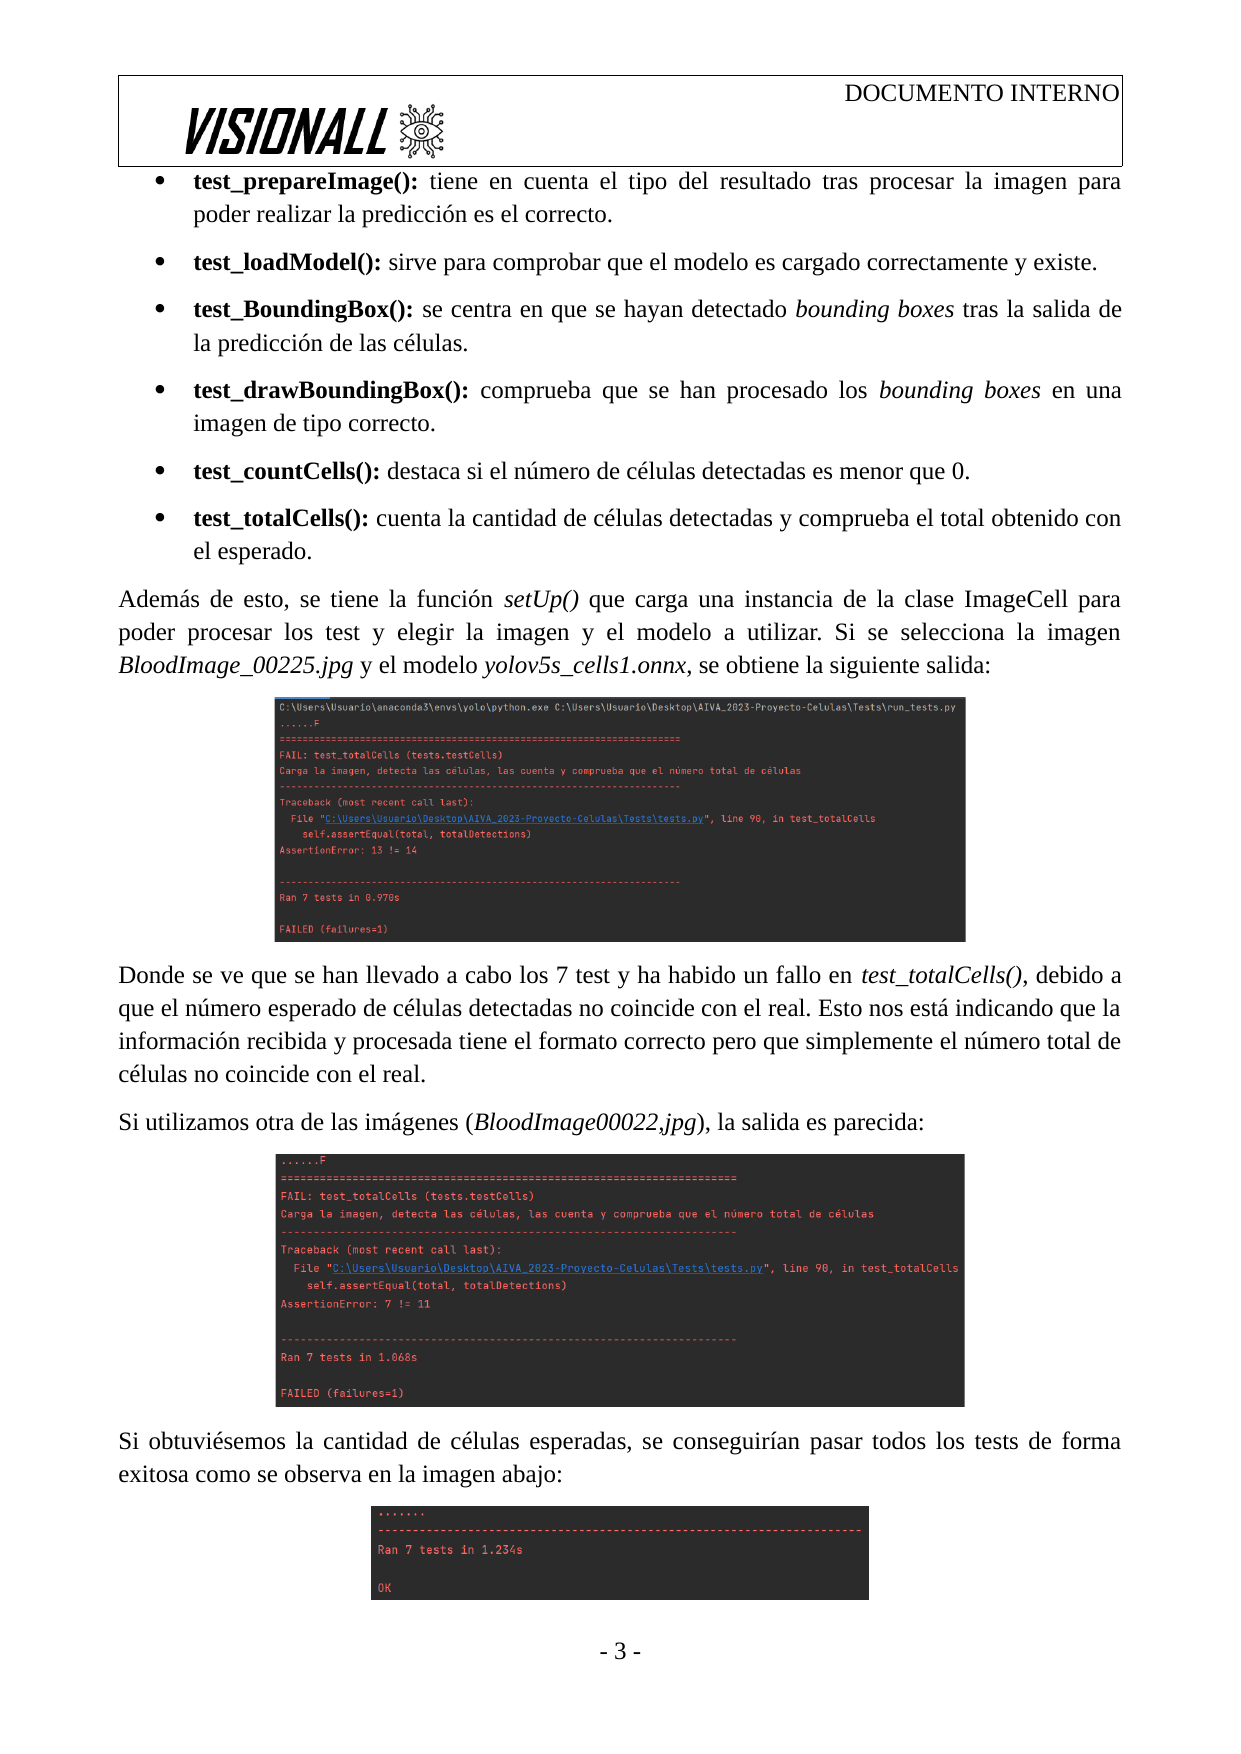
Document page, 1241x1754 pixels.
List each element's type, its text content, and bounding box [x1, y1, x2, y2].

list test_totalCells(): cuenta la cantidad de células detectadas y comprueba el total obtenido con el esperado. [156, 503, 1122, 565]
list test_countCells(): destaca si el número de células detectadas es menor que 0. [156, 456, 1122, 484]
list test_loadModel(): sirve para comprobar que el modelo es cargado correctamente y existe. [156, 247, 1122, 276]
list test_BoundingBox(): se centra en que se hayan detectado bounding boxes tras la salida de la predicción de las células. [156, 294, 1122, 356]
text Si obtuviésemos la cantidad de células esperadas, se conseguirían pasar todos los tests de forma exitosa como se observa en la imagen abajo: [118, 1426, 1122, 1488]
text Donde se ve que se han llevado a cabo los 7 test y ha habido un fallo en test_totalCells(), debido a que el número esperado de células detectadas no coincide con el real. Esto nos está indicando que la información recibida y procesada tiene el formato correcto pero que simplemente el número total de células no coincide con el real. [118, 960, 1122, 1088]
text Si utilizamos otra de las imágenes (BloodImage00022,jpg), la salida es parecida: [118, 1107, 1122, 1135]
list test_drawBoundingBox(): comprueba que se han procesado los bounding boxes en una imagen de tipo correcto. [156, 375, 1122, 437]
list test_prepareImage(): tiene en cuenta el tipo del resultado tras procesar la imagen para poder realizar la predicción es el correcto. [156, 167, 1122, 228]
text Además de esto, se tiene la función setUp() que carga una instancia de la clase ImageCell para poder procesar los test y elegir la imagen y el modelo a utilizar. Si se selecciona la imagen BloodImage_00225.jpg y el modelo yolov5s_cells1.onnx, se obtiene la siguiente salida: [118, 584, 1122, 679]
